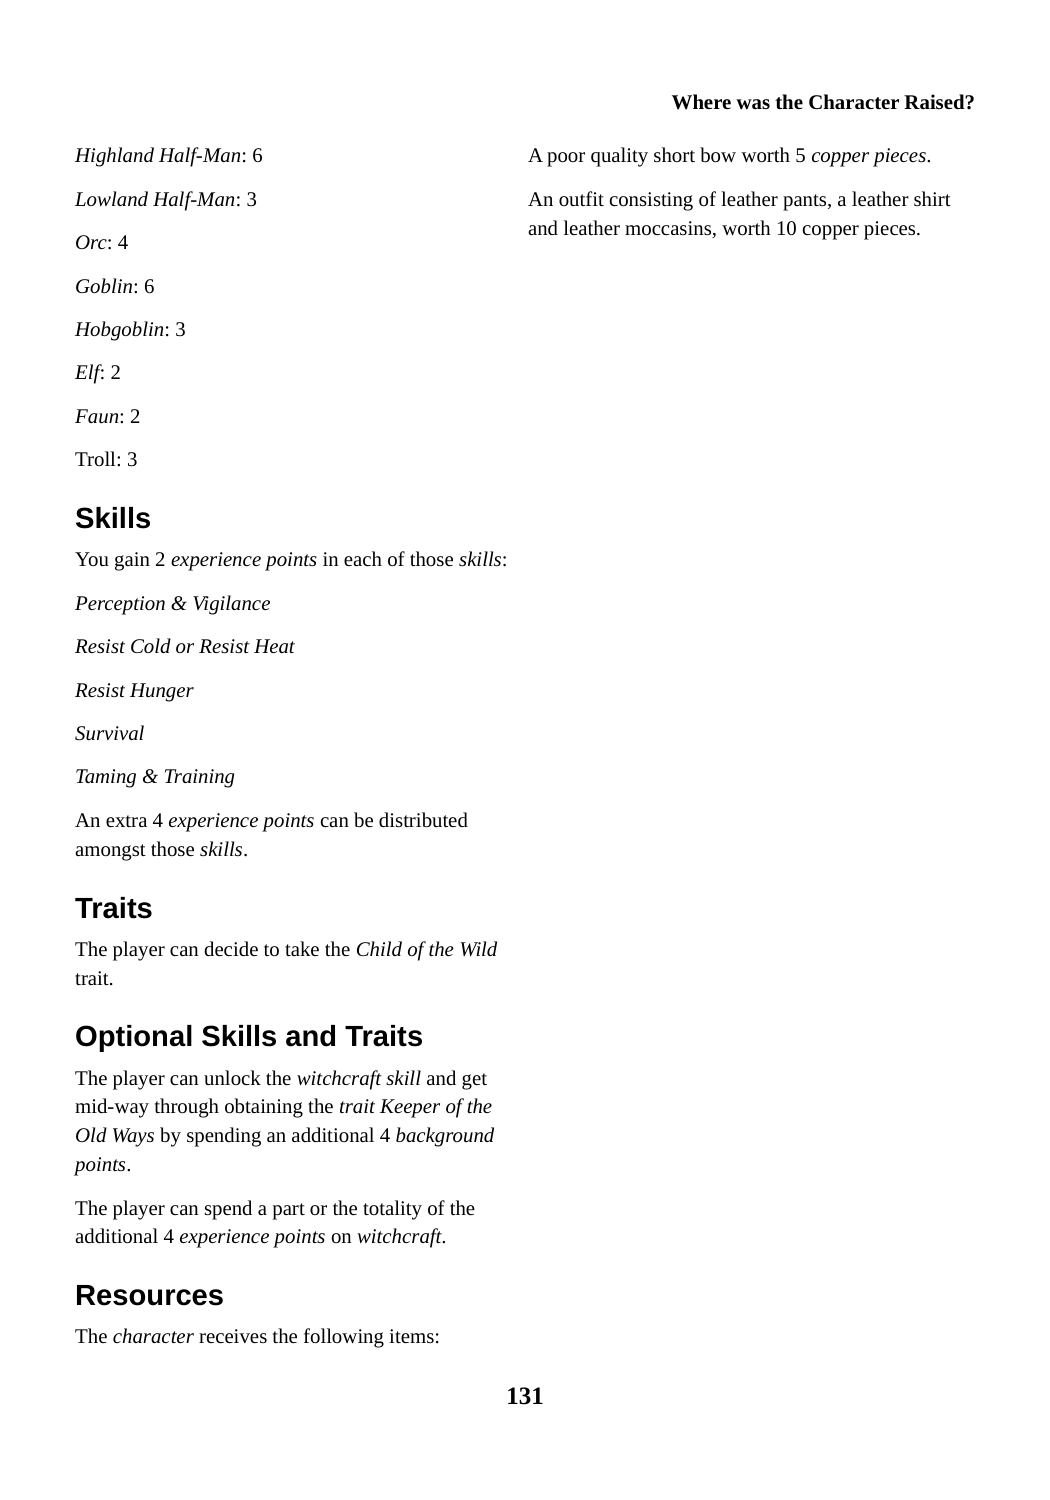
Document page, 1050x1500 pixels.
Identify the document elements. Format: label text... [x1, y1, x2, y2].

text Troll: 3 [75, 447, 522, 471]
text You gain 2 experience points in each of those skills: [75, 547, 522, 571]
text Orc: 4 [75, 230, 522, 254]
text Perception & Vigilance [75, 591, 522, 615]
text Taming & Training [75, 764, 522, 788]
text Highland Half-Man: 6 [75, 143, 522, 167]
text Elf: 2 [75, 361, 522, 384]
subtitle Optional Skills and Traits [75, 1019, 522, 1053]
text The player can decide to take the Child of the Wild trait. [75, 937, 522, 989]
text Survival [75, 721, 522, 745]
subtitle Traits [75, 891, 522, 924]
text A poor quality short bow worth 5 copper pieces. [528, 143, 975, 167]
subtitle Resources [75, 1278, 522, 1312]
text Faun: 2 [75, 404, 522, 428]
text The character receives the following items: [75, 1324, 522, 1348]
text Lowland Half-Man: 3 [75, 187, 522, 211]
text An outfit consisting of leather pants, a leather shirt and leather moccasins, worth 10 copper pieces. [528, 187, 975, 240]
subtitle Skills [75, 501, 522, 535]
text An extra 4 experience points can be distributed amongst those skills. [75, 808, 522, 861]
text The player can unlock the witchcraft skill and get mid-way through obtaining the trait Keeper of the Old Ways by spending an additional 4 background points. [75, 1065, 522, 1176]
text The player can spend a part or the totality of the additional 4 experience points on witchcraft. [75, 1195, 522, 1248]
text Goblin: 6 [75, 274, 522, 298]
text Resist Cold or Resist Heat [75, 634, 522, 658]
text Hobgoblin: 3 [75, 317, 522, 341]
text Resist Hunger [75, 678, 522, 702]
